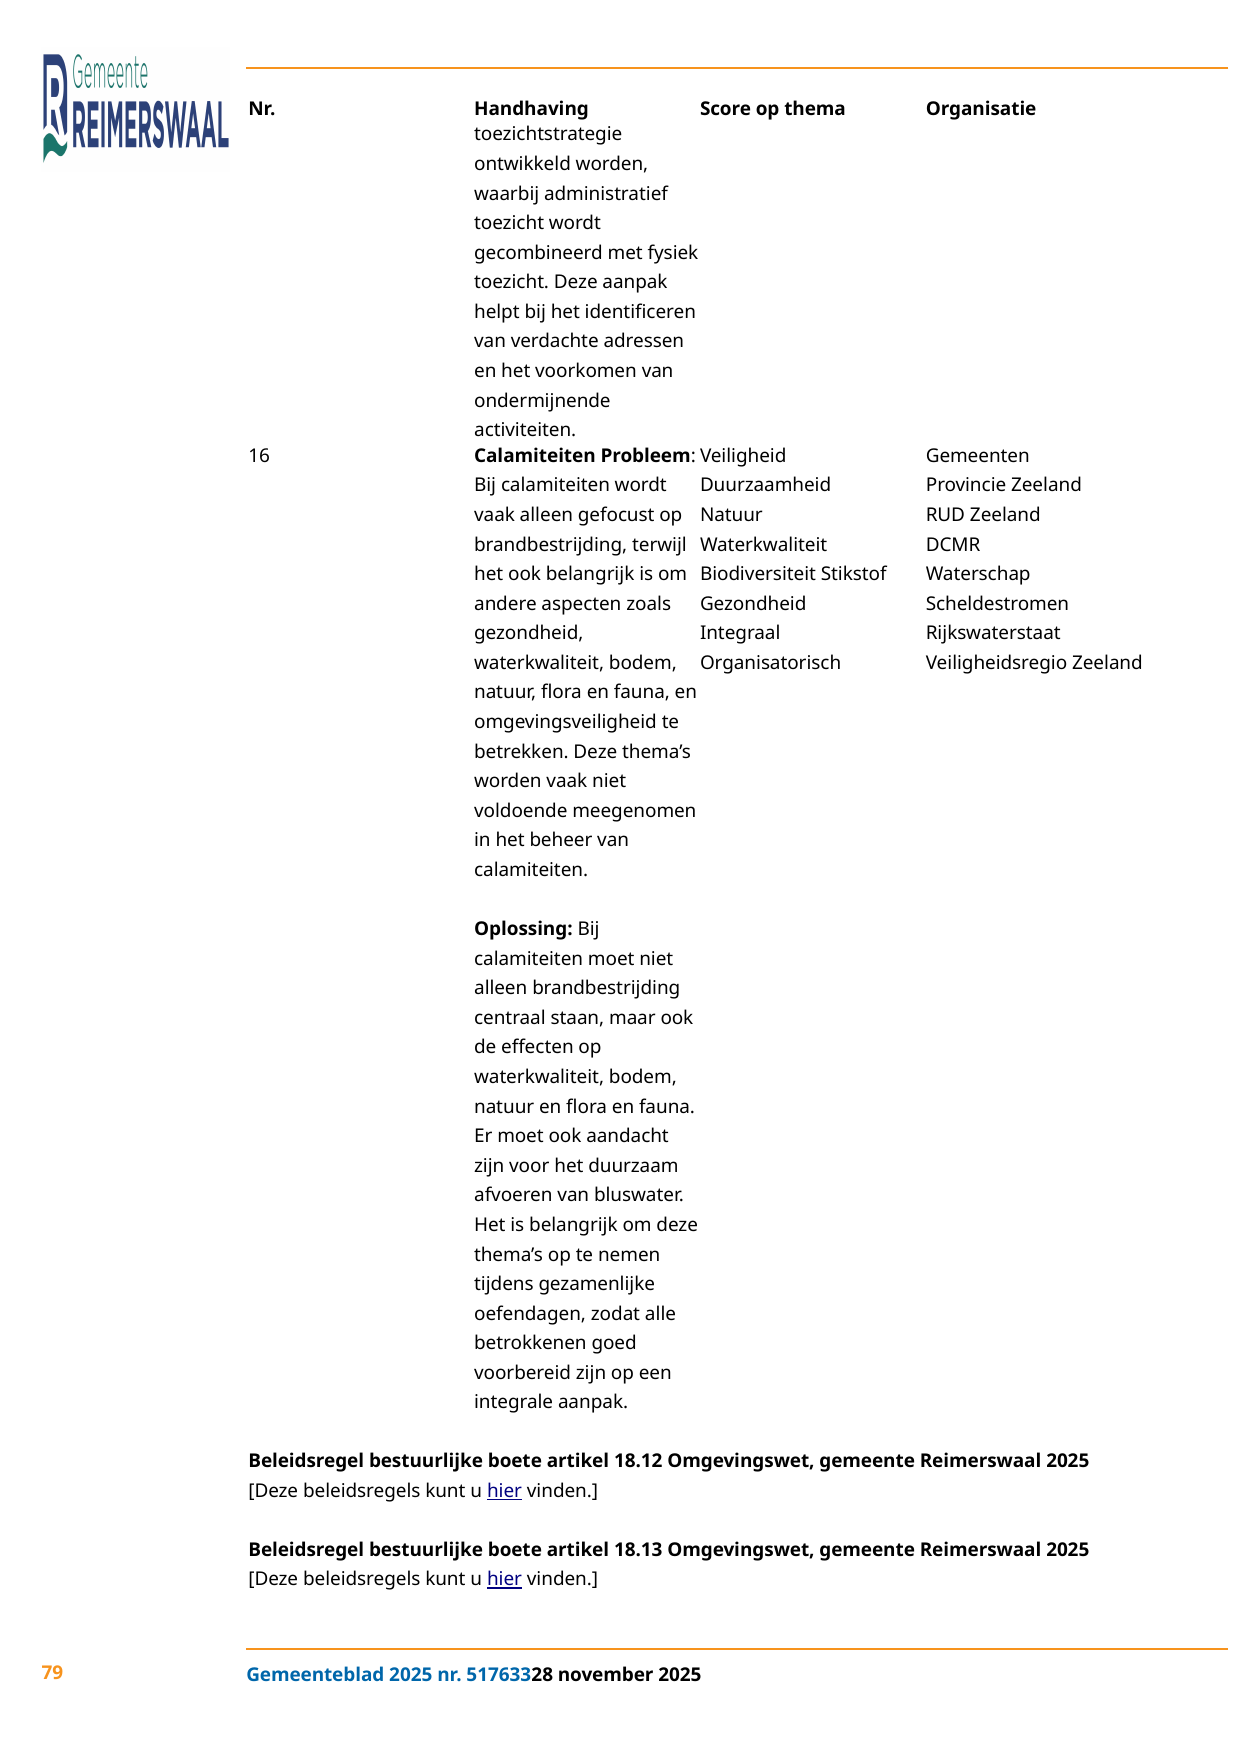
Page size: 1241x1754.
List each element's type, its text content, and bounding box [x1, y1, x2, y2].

text [Deze beleidsregels kunt u hier vinden.] [248, 1566, 1152, 1591]
table_header Organisatie [926, 95, 1152, 121]
table_cell [700, 121, 926, 442]
text Beleidsregel bestuurlijke boete artikel 18.13 Omgevingswet, gemeente Reimerswaal 2025 [248, 1536, 1152, 1562]
table_cell [926, 121, 1152, 442]
table_cell Gemeenten Provincie Zeeland RUD Zeeland DCMR Waterschap Scheldestromen Rijkswaterstaat Veiligheidsregio Zeeland [926, 442, 1152, 1414]
table_cell Veiligheid Duurzaamheid Natuur Waterkwaliteit Biodiversiteit Stikstof Gezondheid Integraal Organisatorisch [700, 442, 926, 1414]
text Beleidsregel bestuurlijke boete artikel 18.12 Omgevingswet, gemeente Reimerswaal 2025 [248, 1447, 1152, 1473]
table_cell toezichtstrategie ontwikkeld worden, waarbij administratief toezicht wordt gecombineerd met fysiek toezicht. Deze aanpak helpt bij het identificeren van verdachte adressen en het voorkomen van ondermijnende activiteiten. [474, 121, 700, 442]
table_cell [248, 121, 474, 442]
picture [41, 47, 231, 172]
table_cell 16 [248, 442, 474, 1414]
table_header Nr. [248, 95, 474, 121]
table_header Score op thema [700, 95, 926, 121]
text [Deze beleidsregels kunt u hier vinden.] [248, 1477, 1152, 1503]
table_cell Calamiteiten Probleem: Bij calamiteiten wordt vaak alleen gefocust op brandbestrijding, terwijl het ook belangrijk is om andere aspecten zoals gezondheid, waterkwaliteit, bodem, natuur, flora en fauna, en omgevingsveiligheid te betrekken. Deze thema’s worden vaak niet voldoende meegenomen in het beheer van calamiteiten. Oplossing: Bij calamiteiten moet niet alleen brandbestrijding centraal staan, maar ook de effecten op waterkwaliteit, bodem, natuur en flora en fauna. Er moet ook aandacht zijn voor het duurzaam afvoeren van bluswater. Het is belangrijk om deze thema’s op te nemen tijdens gezamenlijke oefendagen, zodat alle betrokkenen goed voorbereid zijn op een integrale aanpak. [474, 442, 700, 1414]
table_header Handhaving [474, 95, 700, 121]
